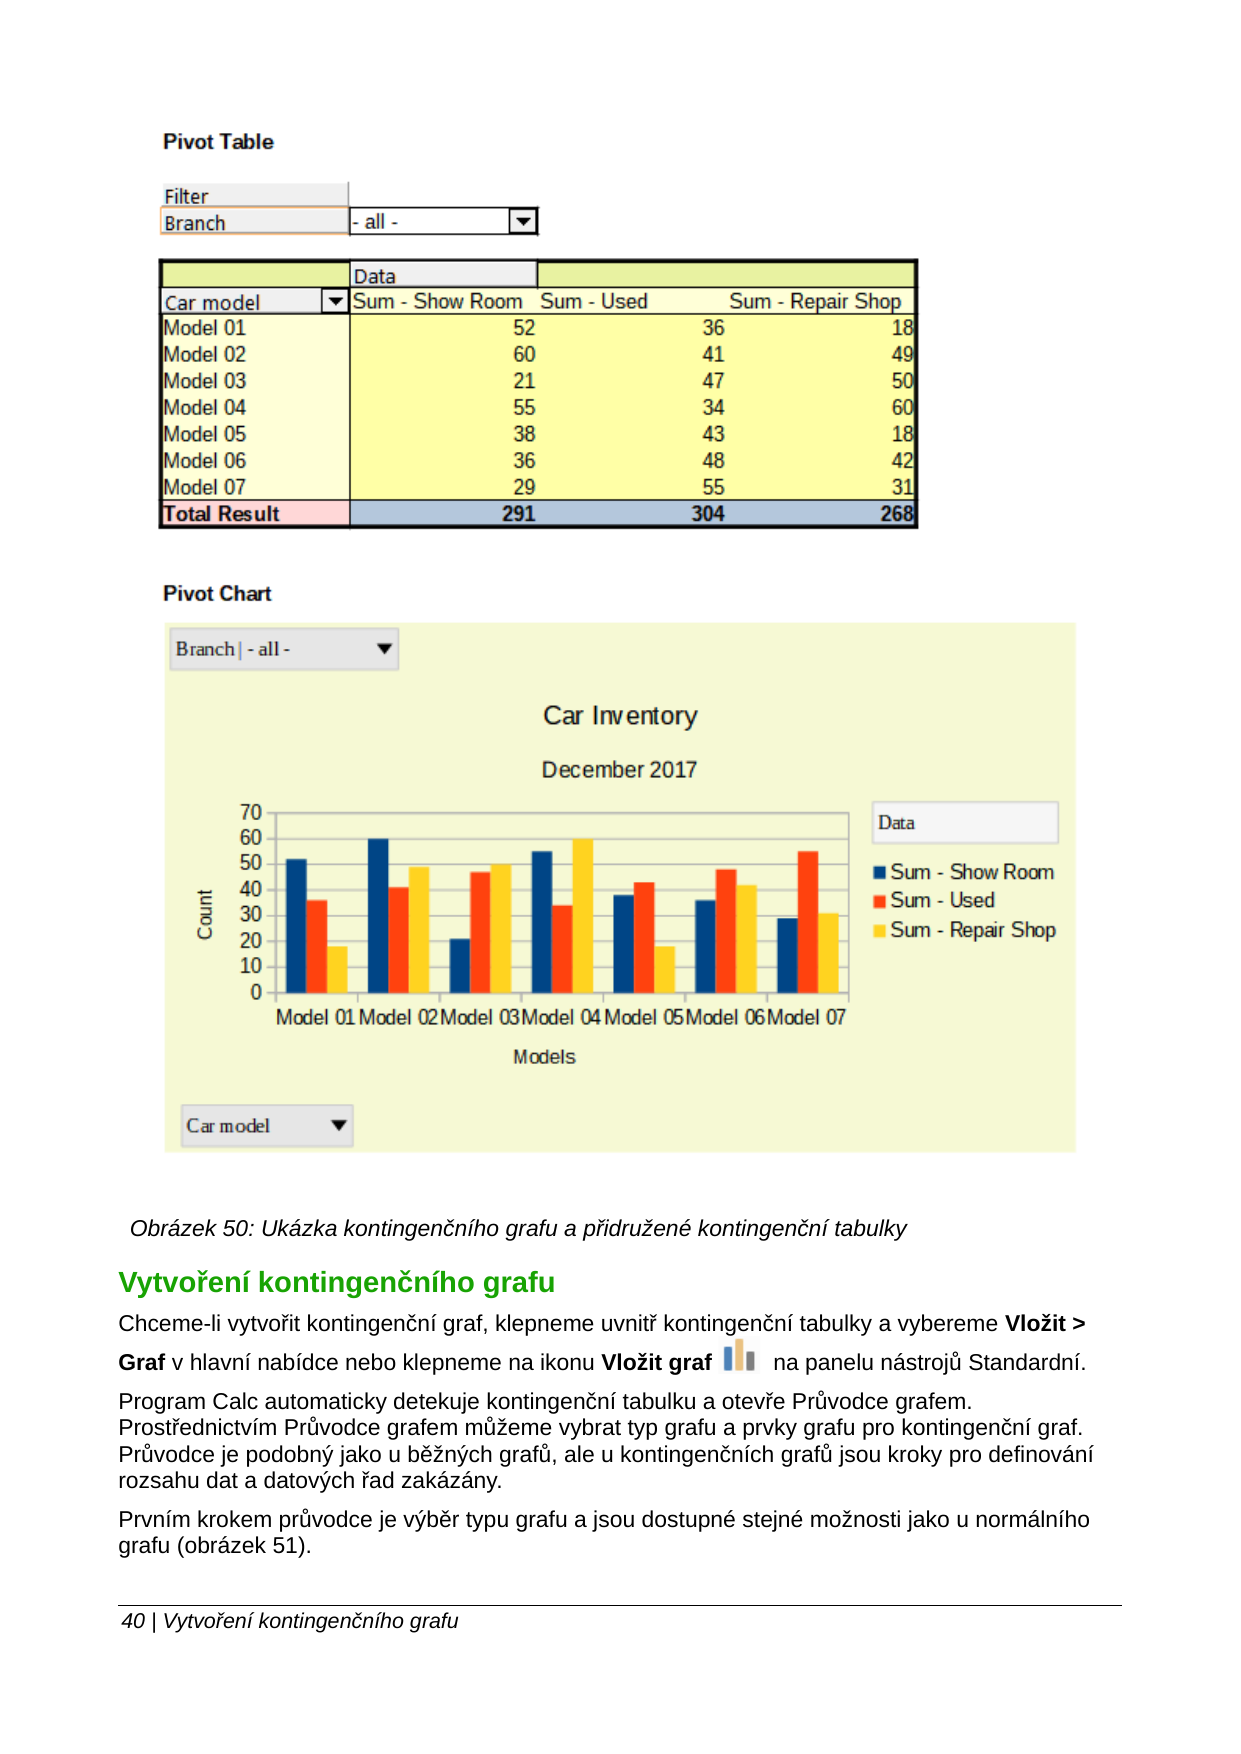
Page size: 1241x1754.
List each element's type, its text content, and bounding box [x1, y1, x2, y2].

text Obrázek 50: Ukázka kontingenčního grafu a přidružené kontingenční tabulky [129, 1189, 1111, 1241]
text Program Calc automaticky detekuje kontingenční tabulku a otevře Průvodce grafem. Prostřednictvím Průvodce grafem můžeme vybrat typ grafu a prvky grafu pro kontingenční graf. Průvodce je podobný jako u běžných grafů, ale u kontingenčních grafů jsou kroky pro definování rozsahu dat a datových řad zakázány. [118, 1388, 1122, 1493]
picture [718, 1336, 761, 1374]
subtitle Vytvoření kontingenčního grafu [118, 1265, 1122, 1298]
text Chceme-li vytvořit kontingenční graf, klepneme uvnitř kontingenční tabulky a vybereme Vložit > Graf v hlavní nabídce nebo klepneme na ikonu Vložit graf na panelu nástrojů Standardní. [118, 1310, 1122, 1376]
text Prvním krokem průvodce je výběr typu grafu a jsou dostupné stejné možnosti jako u normálního grafu (obrázek 51). [118, 1506, 1122, 1559]
picture [129, 118, 1111, 1189]
